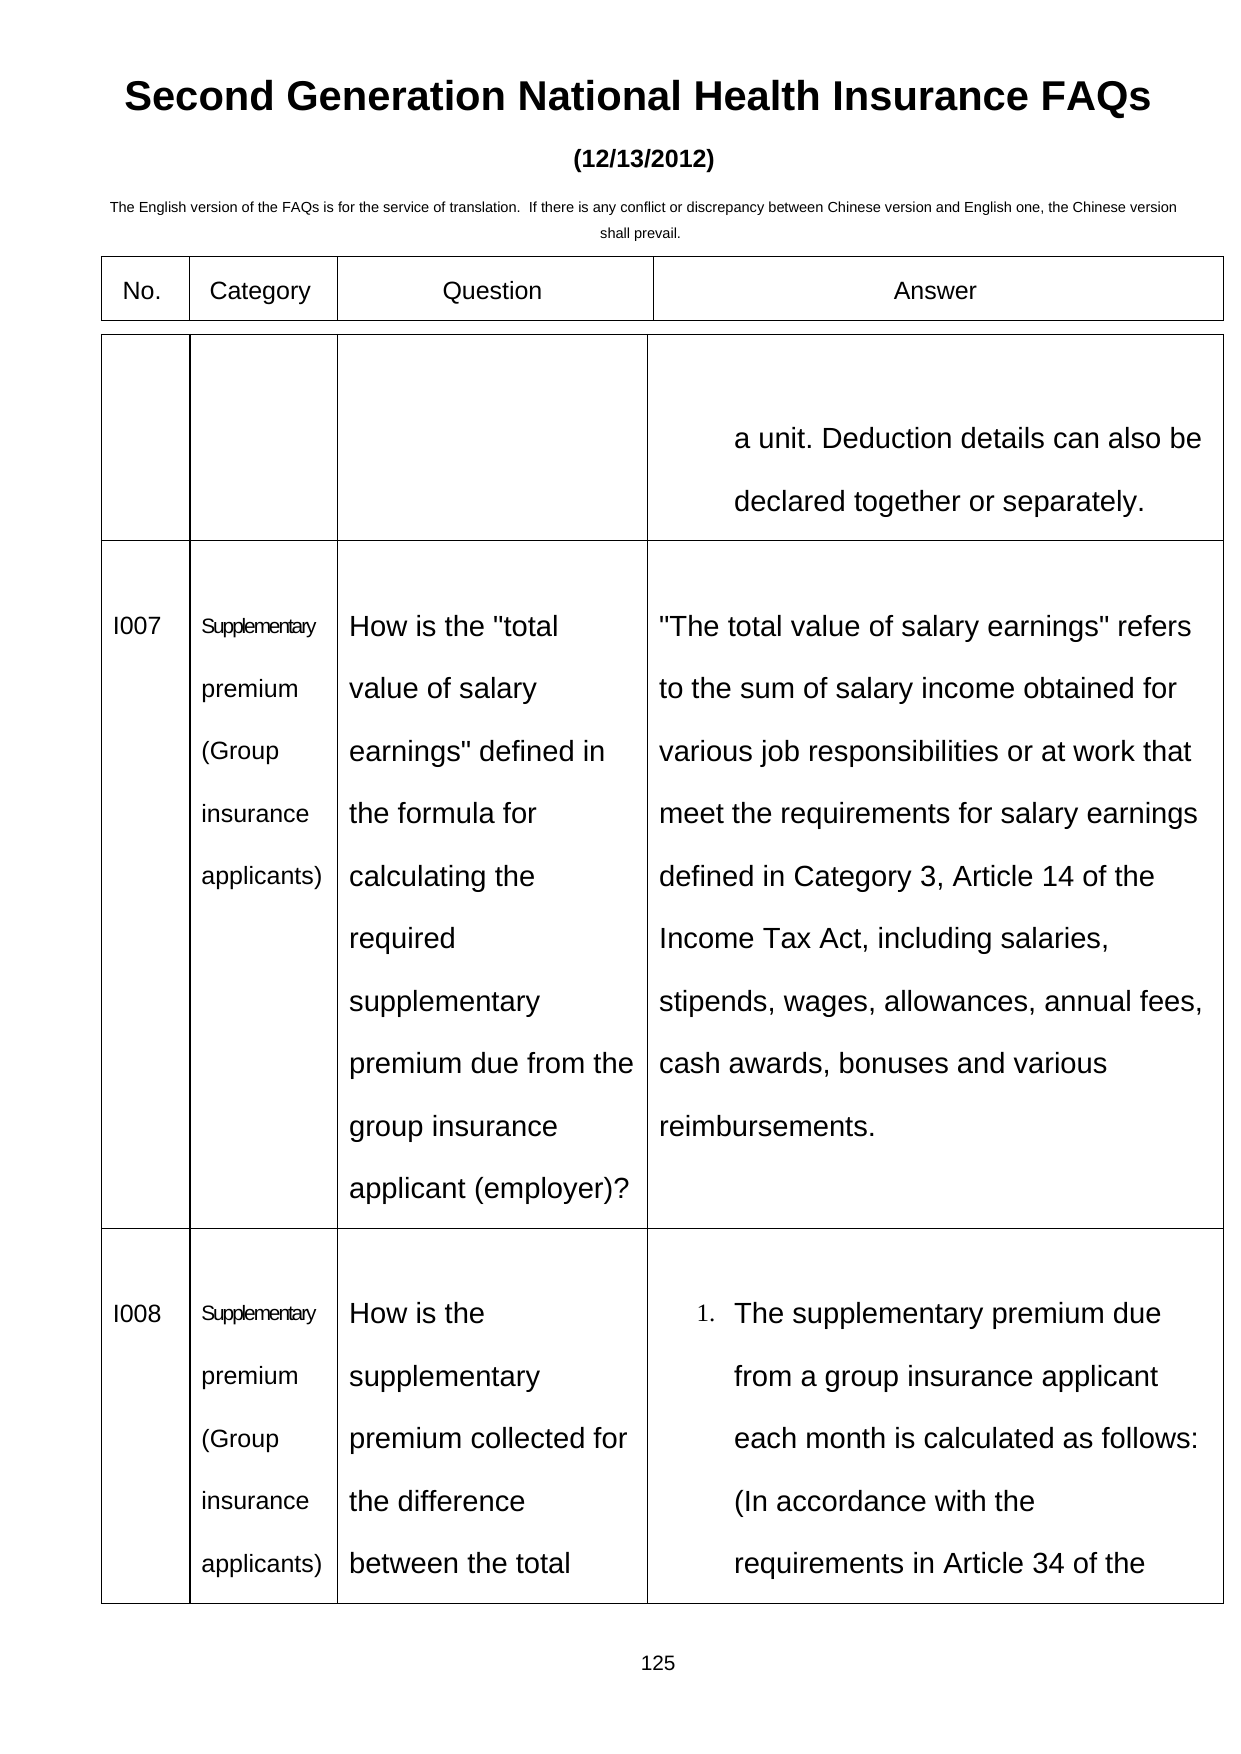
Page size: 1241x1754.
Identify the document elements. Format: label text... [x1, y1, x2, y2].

table_cell How is the "total value of salary earnings" defined in the formula for calculating the required supplementary premium due from the group insurance applicant (employer)? [338, 541, 647, 1227]
table_cell [191, 335, 337, 540]
table_cell I008 [102, 1229, 189, 1602]
table_cell [338, 335, 647, 540]
table_cell The supplementary premium due from a group insurance applicant each month is calculated as follows: (In accordance with the requirements in Article 34 of the [648, 1229, 1223, 1602]
table_cell "The total value of salary earnings" refers to the sum of salary income obtained for various job responsibilities or at work that meet the requirements for salary earnings defined in Category 3, Article 14 of the Income Tax Act, including salaries, stipends, wages, allowances, annual fees, cash awards, bonuses and various reimbursements. [648, 541, 1223, 1227]
table_cell a unit. Deduction details can also be declared together or separately. [648, 335, 1223, 540]
table_cell I007 [102, 541, 189, 1227]
table_cell [102, 335, 189, 540]
table_cell Supplementary premium (Group insurance applicants) [191, 1229, 337, 1602]
table_cell Supplementary premium (Group insurance applicants) [191, 541, 337, 1227]
table_cell How is the supplementary premium collected for the difference between the total [338, 1229, 647, 1602]
